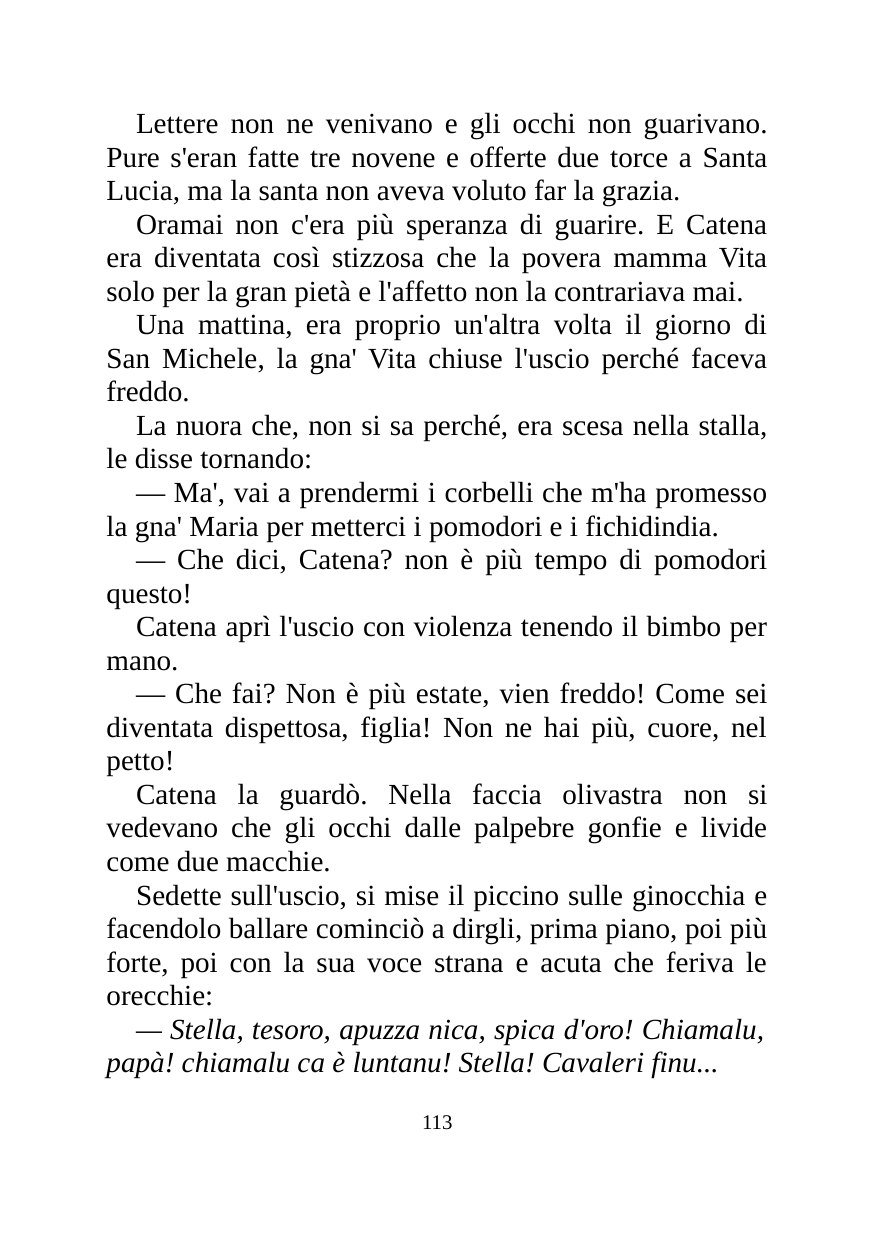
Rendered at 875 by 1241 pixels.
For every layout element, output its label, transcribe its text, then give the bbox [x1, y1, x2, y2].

text Sedette sull'uscio, si mise il piccino sulle ginocchia e facendolo ballare cominciò a dirgli, prima piano, poi più forte, poi con la sua voce strana e acuta che feriva le orecchie: [106, 878, 768, 1012]
text Catena aprì l'uscio con violenza tenendo il bimbo per mano. [106, 609, 768, 676]
text — Ma', vai a prendermi i corbelli che m'ha promesso la gna' Maria per metterci i pomodori e i fichidindia. [106, 475, 768, 542]
text Catena la guardò. Nella faccia olivastra non si vedevano che gli occhi dalle palpebre gonfie e livide come due macchie. [106, 777, 768, 878]
text La nuora che, non si sa perché, era scesa nella stalla, le disse tornando: [106, 408, 768, 475]
text — Che dici, Catena? non è più tempo di pomodori questo! [106, 542, 768, 609]
text Lettere non ne venivano e gli occhi non guarivano. Pure s'eran fatte tre novene e offerte due torce a Santa Lucia, ma la santa non aveva voluto far la grazia. [106, 106, 768, 207]
text — Stella, tesoro, apuzza nica, spica d'oro! Chiamalu, papà! chiamalu ca è luntanu! Stella! Cavaleri finu... [106, 1012, 768, 1079]
text Una mattina, era proprio un'altra volta il giorno di San Michele, la gna' Vita chiuse l'uscio perché faceva freddo. [106, 307, 768, 408]
text — Che fai? Non è più estate, vien freddo! Come sei diventata dispettosa, figlia! Non ne hai più, cuore, nel petto! [106, 676, 768, 777]
text Oramai non c'era più speranza di guarire. E Catena era diventata così stizzosa che la povera mamma Vita solo per la gran pietà e l'affetto non la contrariava mai. [106, 207, 768, 307]
